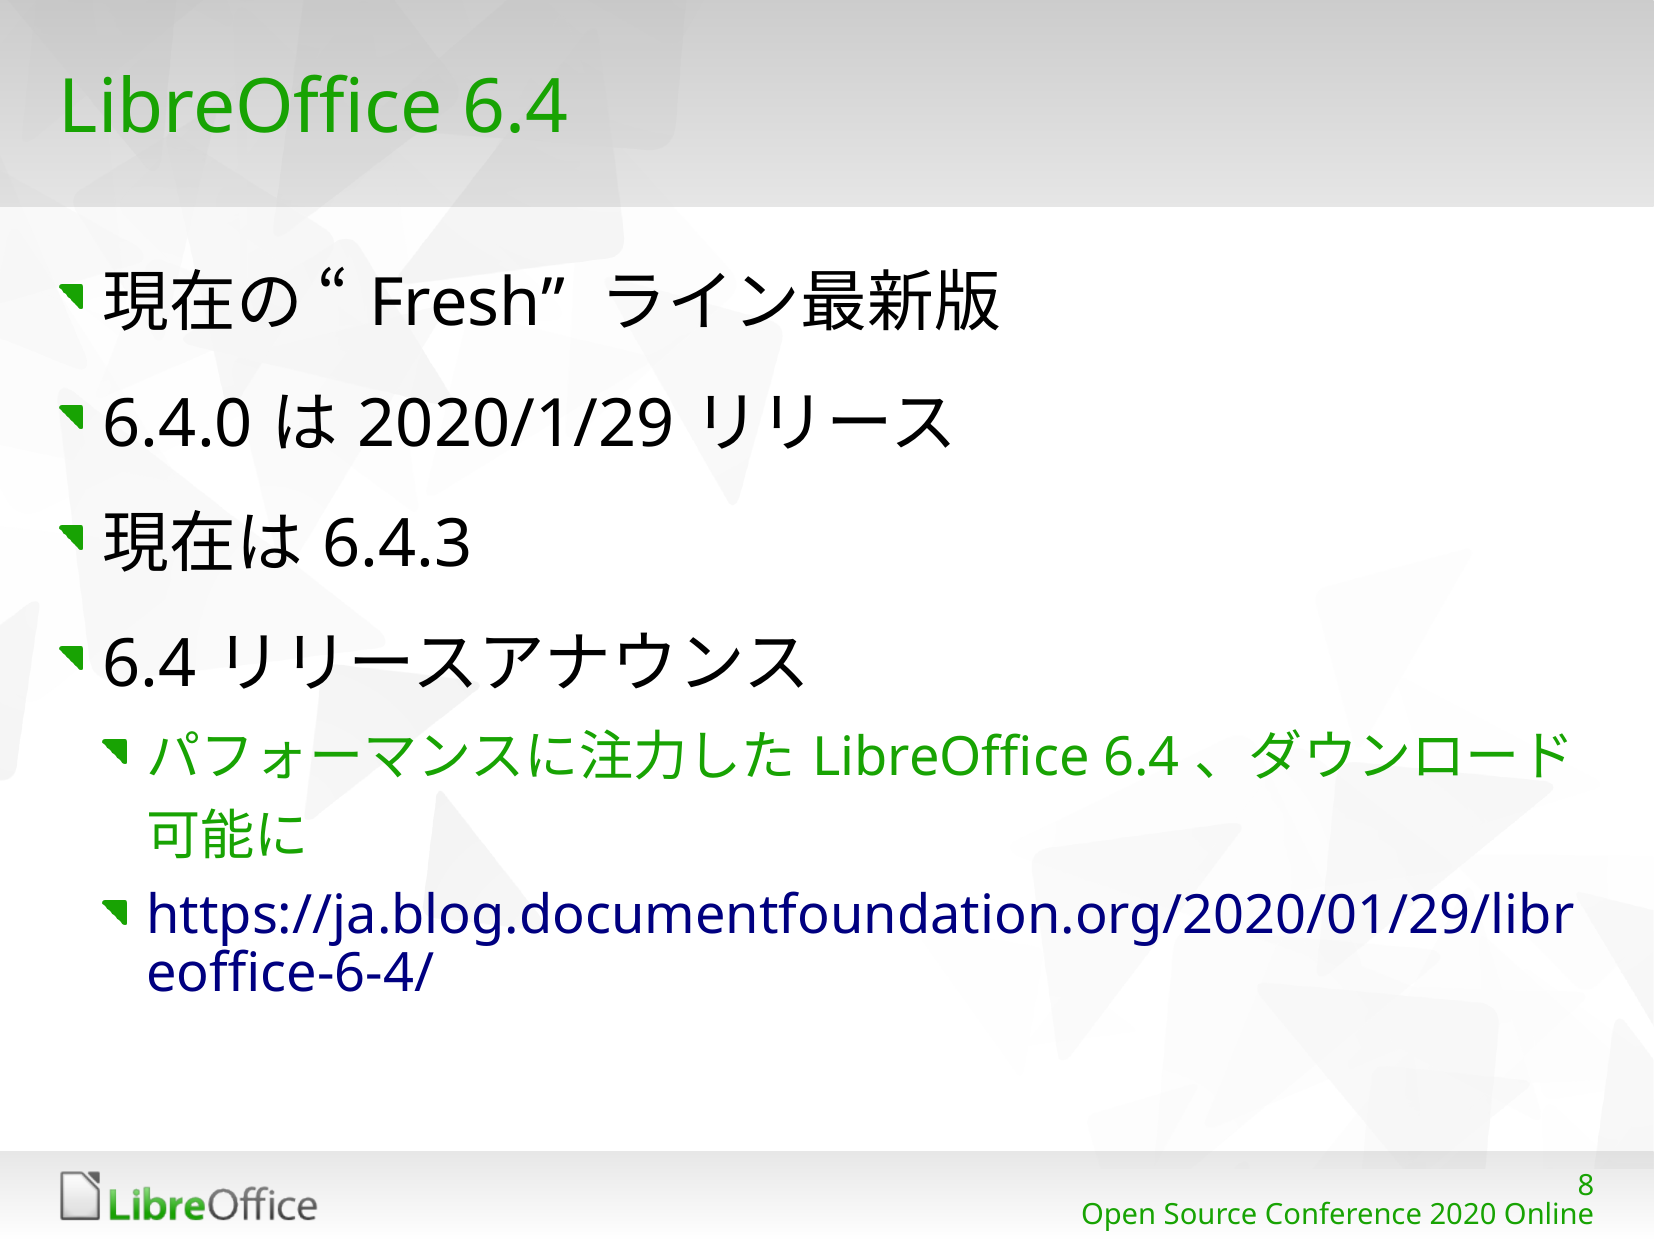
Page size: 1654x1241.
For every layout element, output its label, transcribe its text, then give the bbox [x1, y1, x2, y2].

picture [915, 548, 1654, 1169]
title LibreOffice 6.4 [59, 29, 1595, 178]
picture [41, 1152, 337, 1240]
list 現在の “Fresh” ライン最新版 6.4.0は2020/1/29リリース 現在は6.4.3 6.4リリースアナウンス パフォーマンスに注力したLibreOffice 6.4、ダウンロード可能に https://ja.blog.documentfoundation.org/2020/01/29/libreoffice-6-4/ [59, 248, 1595, 1032]
picture [0, 0, 783, 931]
